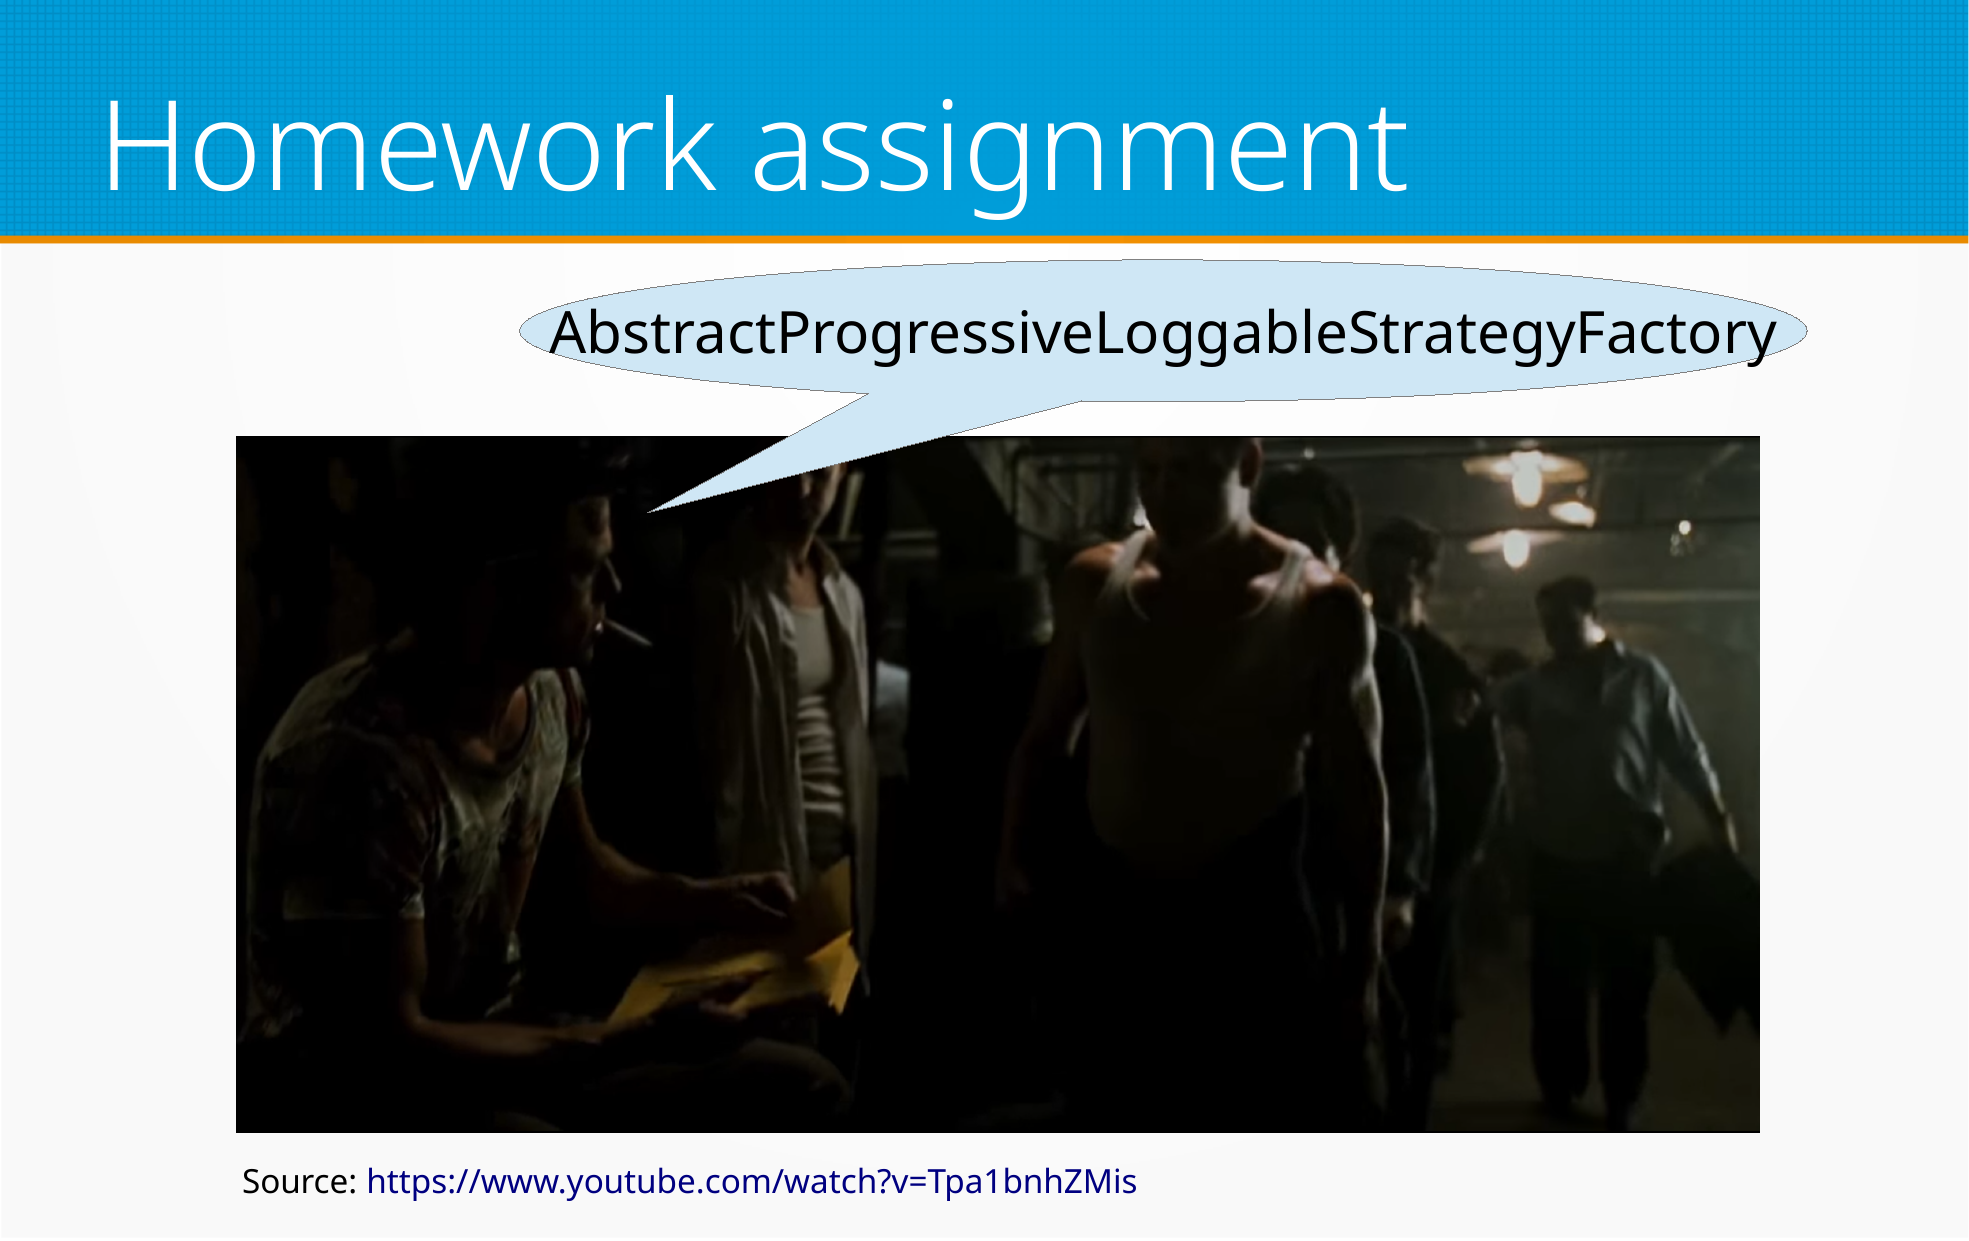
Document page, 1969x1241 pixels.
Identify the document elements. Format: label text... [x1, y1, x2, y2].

picture [0, 236, 1969, 1241]
title Homework assignment [98, 19, 1870, 227]
text_box Source: https://www.youtube.com/watch?v=Tpa1bnhZMis [236, 1146, 1619, 1216]
text_box AbstractProgressiveLoggableStrategyFactory [519, 259, 1808, 513]
